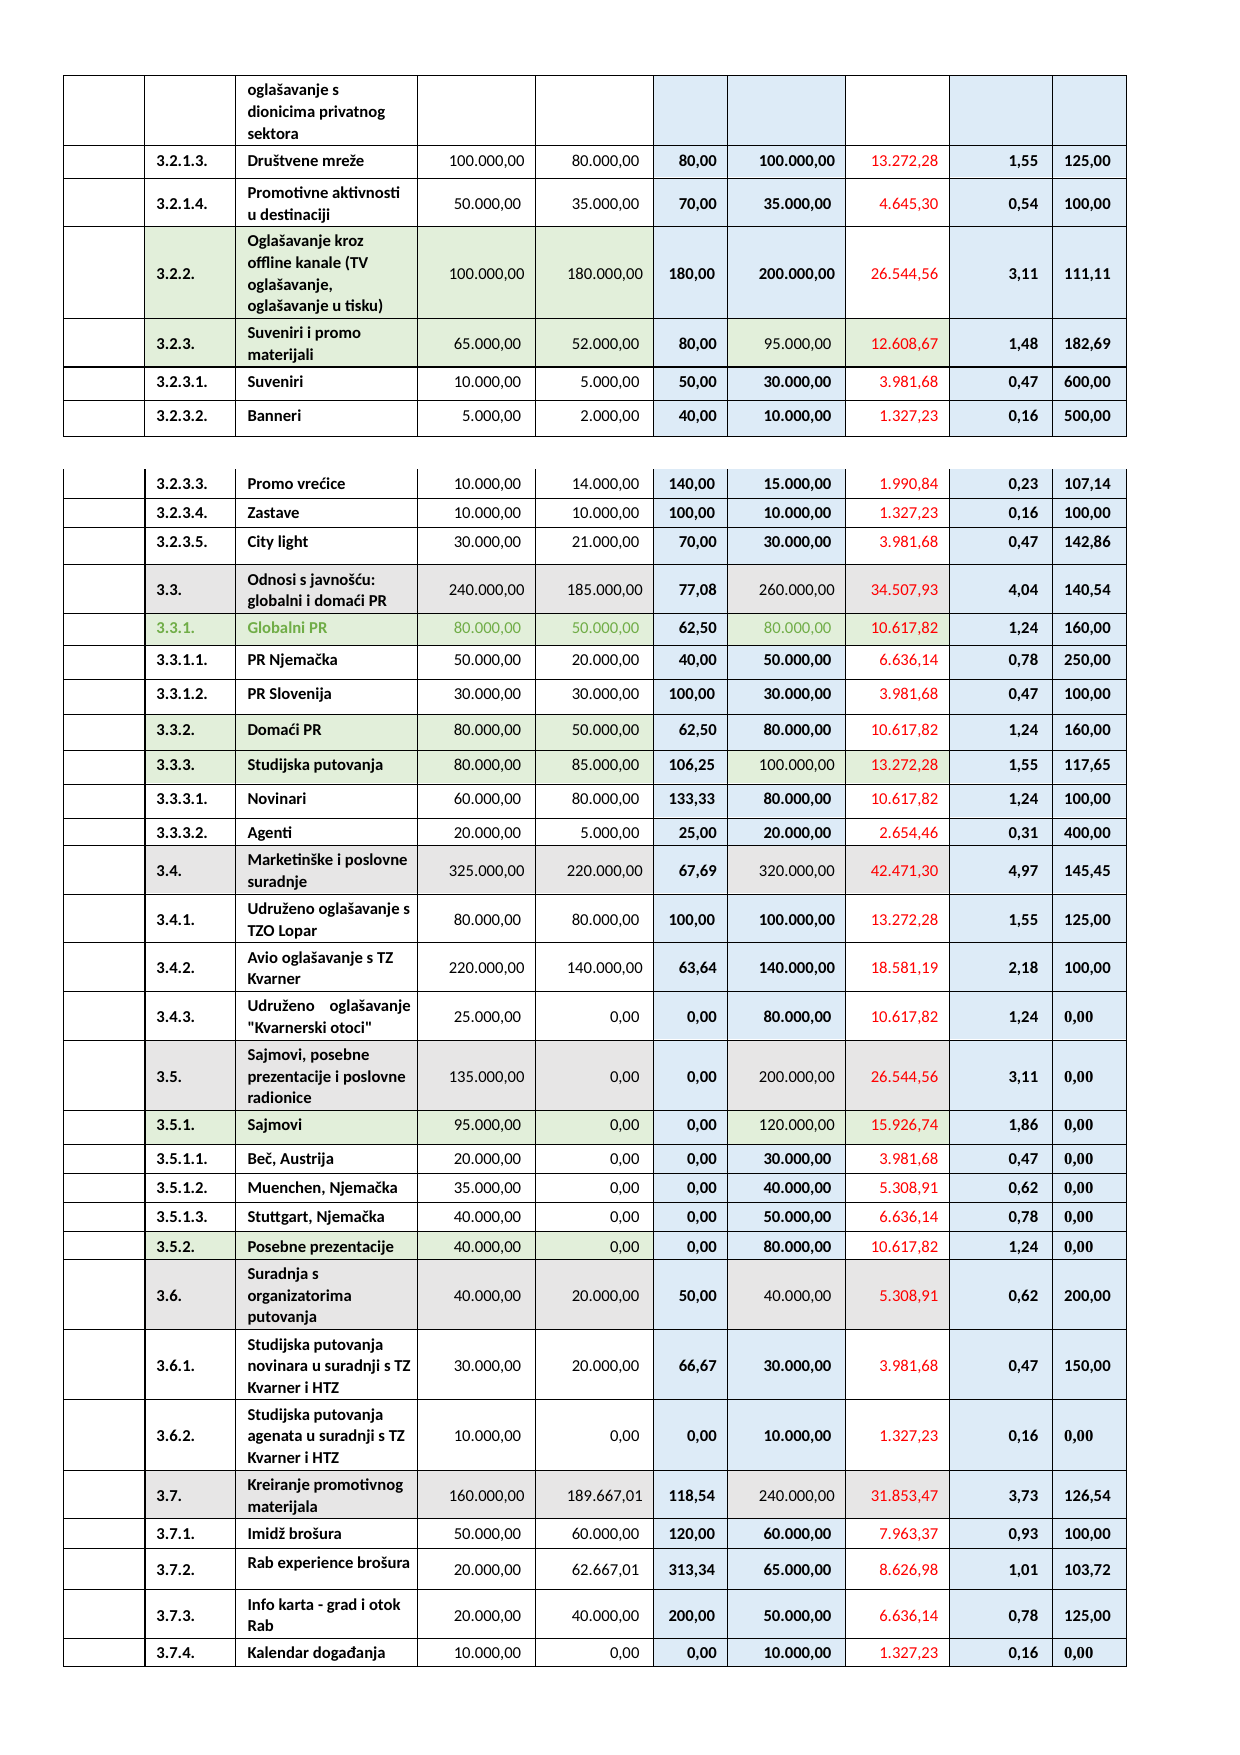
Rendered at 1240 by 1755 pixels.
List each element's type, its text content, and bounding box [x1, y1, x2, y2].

table_cell 10.000,00 [728, 1639, 845, 1666]
table_cell Posebne prezentacije [236, 1232, 417, 1259]
table_cell 145,45 [1053, 846, 1126, 893]
table_cell 0,00 [654, 1203, 727, 1231]
table_cell 3.981,68 [846, 528, 949, 564]
table_cell 3.3.1.1. [146, 646, 235, 679]
table_cell 3.6.1. [146, 1330, 235, 1399]
table_header Promo vrećice [236, 469, 417, 498]
table_cell 180.000,00 [536, 227, 653, 318]
table_cell 50.000,00 [728, 646, 845, 679]
table_cell 35.000,00 [536, 179, 653, 226]
table_cell 20.000,00 [536, 1330, 653, 1399]
table_cell Info karta - grad i otok Rab [236, 1590, 417, 1638]
table_cell Rab experience brošura [236, 1549, 417, 1589]
table_cell Avio oglašavanje s TZ Kvarner [236, 943, 417, 991]
table_cell 5.000,00 [418, 401, 535, 436]
table_cell [64, 565, 144, 613]
table_cell [728, 76, 845, 145]
table_cell 3.2.1.3. [145, 146, 235, 177]
table_cell 40.000,00 [418, 1260, 535, 1329]
table_cell [64, 785, 144, 817]
table_cell 100.000,00 [728, 895, 845, 942]
table_cell 80.000,00 [536, 146, 653, 177]
table_cell [654, 76, 727, 145]
table_cell Promotivne aktivnosti u destinaciji [236, 179, 417, 226]
table_cell 0,00 [536, 1174, 653, 1202]
table_cell 80,00 [654, 146, 727, 177]
table_cell 0,78 [950, 646, 1052, 679]
table_cell 0,00 [1053, 1639, 1126, 1666]
table_cell [64, 1260, 144, 1329]
table_cell 1.327,23 [846, 1400, 949, 1470]
table_cell 40,00 [654, 646, 727, 679]
table_cell 0,31 [950, 819, 1052, 845]
table_cell 0,00 [536, 1400, 653, 1470]
table_cell 0,62 [950, 1260, 1052, 1329]
table_cell Studijska putovanja agenata u suradnji s TZ Kvarner i HTZ [236, 1400, 417, 1470]
table_cell Novinari [236, 785, 417, 817]
table_cell 3.5.1.1. [146, 1145, 235, 1173]
table_cell 189.667,01 [536, 1471, 653, 1518]
table_cell 80.000,00 [728, 715, 845, 750]
table_cell Banneri [236, 401, 417, 436]
table_cell 0,78 [950, 1590, 1052, 1638]
table_cell [64, 1330, 144, 1399]
table_cell [64, 1145, 144, 1173]
table_cell 140.000,00 [536, 943, 653, 991]
table_cell 106,25 [654, 751, 727, 783]
table_header 107,14 [1053, 469, 1126, 498]
table_cell 3.4.2. [146, 943, 235, 991]
table_cell 0,54 [950, 179, 1052, 226]
table_cell Društvene mreže [236, 146, 417, 177]
table_cell [418, 76, 535, 145]
table_cell 3.2.1.4. [145, 179, 235, 226]
table_header 0,23 [950, 469, 1052, 498]
table_cell 30.000,00 [728, 528, 845, 564]
table_cell 3.981,68 [846, 1145, 949, 1173]
table_cell Globalni PR [236, 614, 417, 645]
table_cell 260.000,00 [728, 565, 845, 613]
table_cell 100,00 [654, 895, 727, 942]
table_cell 0,00 [654, 1639, 727, 1666]
table_cell 2,18 [950, 943, 1052, 991]
table_cell 3,11 [950, 227, 1052, 318]
table_cell [64, 1471, 144, 1518]
table_cell 5.000,00 [536, 819, 653, 845]
table_cell [64, 895, 144, 942]
table_cell 6.636,14 [846, 646, 949, 679]
table_cell 100,00 [1053, 943, 1126, 991]
table_cell 125,00 [1053, 895, 1126, 942]
table_cell 1,24 [950, 1232, 1052, 1259]
table_cell Zastave [236, 499, 417, 527]
table_cell 30.000,00 [418, 1330, 535, 1399]
table_cell [64, 528, 144, 564]
table_cell 100,00 [1053, 179, 1126, 226]
table_cell 0,47 [950, 1145, 1052, 1173]
table_cell 0,47 [950, 368, 1052, 400]
table_cell 1.327,23 [846, 401, 949, 436]
table_cell Agenti [236, 819, 417, 845]
table_cell 65.000,00 [728, 1549, 845, 1589]
table_cell 40.000,00 [728, 1260, 845, 1329]
table_cell 3.6. [146, 1260, 235, 1329]
table_cell 100,00 [1053, 499, 1126, 527]
table_cell [64, 1639, 144, 1666]
table_cell 3.3.3.2. [146, 819, 235, 845]
table_header 14.000,00 [536, 469, 653, 498]
table_cell 3.4.1. [146, 895, 235, 942]
table_cell 52.000,00 [536, 319, 653, 366]
table_header 140,00 [654, 469, 727, 498]
table_cell Muenchen, Njemačka [236, 1174, 417, 1202]
table_cell 1,55 [950, 895, 1052, 942]
table_cell 3.7.4. [146, 1639, 235, 1666]
table_cell 34.507,93 [846, 565, 949, 613]
table_cell Odnosi s javnošću: globalni i domaći PR [236, 565, 417, 613]
table_cell 220.000,00 [536, 846, 653, 893]
table_cell 1,24 [950, 614, 1052, 645]
table_cell Suradnja s organizatorima putovanja [236, 1260, 417, 1329]
table_cell Studijska putovanja [236, 751, 417, 783]
table_cell 160,00 [1053, 715, 1126, 750]
table_cell PR Slovenija [236, 680, 417, 714]
table_cell 5.308,91 [846, 1260, 949, 1329]
table_cell 50.000,00 [418, 646, 535, 679]
table_cell Oglašavanje kroz offline kanale (TV oglašavanje, oglašavanje u tisku) [236, 227, 417, 318]
table_cell 3.3. [146, 565, 235, 613]
table_cell 30.000,00 [728, 680, 845, 714]
table_cell 10.000,00 [418, 1400, 535, 1470]
table_cell [64, 846, 144, 893]
table_cell [64, 646, 144, 679]
table_cell 600,00 [1053, 368, 1126, 400]
table_header 10.000,00 [418, 469, 535, 498]
table_cell 3.3.1. [146, 614, 235, 645]
table_cell 10.617,82 [846, 715, 949, 750]
table_cell 120,00 [654, 1519, 727, 1548]
table_cell 10.617,82 [846, 1232, 949, 1259]
table_cell 0,00 [1053, 1232, 1126, 1259]
table_cell 0,16 [950, 401, 1052, 436]
table_cell 325.000,00 [418, 846, 535, 893]
table_cell 0,00 [1053, 1145, 1126, 1173]
table_cell [950, 76, 1052, 145]
table_cell 25.000,00 [418, 992, 535, 1039]
table_cell 50,00 [654, 1260, 727, 1329]
table_cell 3.981,68 [846, 1330, 949, 1399]
table_cell 70,00 [654, 528, 727, 564]
table_cell 0,00 [1053, 1400, 1126, 1470]
table_cell 120.000,00 [728, 1111, 845, 1144]
table_cell 40.000,00 [418, 1232, 535, 1259]
table_cell [145, 76, 235, 145]
table_cell Studijska putovanja novinara u suradnji s TZ Kvarner i HTZ [236, 1330, 417, 1399]
table_cell 140.000,00 [728, 943, 845, 991]
table_cell 0,00 [536, 1639, 653, 1666]
table_cell 4,04 [950, 565, 1052, 613]
table_cell 0,00 [1053, 992, 1126, 1039]
table_cell 25,00 [654, 819, 727, 845]
table_cell 5.308,91 [846, 1174, 949, 1202]
table_cell 50.000,00 [728, 1203, 845, 1231]
table_cell 100,00 [654, 680, 727, 714]
table_cell [64, 680, 144, 714]
table_cell 160.000,00 [418, 1471, 535, 1518]
table_cell 40,00 [654, 401, 727, 436]
table_cell 3.7. [146, 1471, 235, 1518]
table_cell 125,00 [1053, 1590, 1126, 1638]
table_cell 0,00 [536, 1111, 653, 1144]
table_cell 3.981,68 [846, 368, 949, 400]
table_cell 63,64 [654, 943, 727, 991]
table_cell [64, 614, 144, 645]
table_cell 185.000,00 [536, 565, 653, 613]
table_cell 103,72 [1053, 1549, 1126, 1589]
table_cell 80.000,00 [418, 715, 535, 750]
table_cell 1.327,23 [846, 499, 949, 527]
table_cell 0,00 [1053, 1111, 1126, 1144]
table_cell 3.2.3.5. [146, 528, 235, 564]
table_cell 66,67 [654, 1330, 727, 1399]
table_cell 320.000,00 [728, 846, 845, 893]
table_cell 3.2.2. [145, 227, 235, 318]
table_cell [846, 76, 949, 145]
table_cell 0,78 [950, 1203, 1052, 1231]
table_cell 4.645,30 [846, 179, 949, 226]
table_cell 10.617,82 [846, 992, 949, 1039]
table_cell 500,00 [1053, 401, 1126, 436]
table_cell 0,00 [654, 1400, 727, 1470]
table_cell 20.000,00 [418, 1549, 535, 1589]
table_cell 40.000,00 [418, 1203, 535, 1231]
table_cell 1,24 [950, 715, 1052, 750]
table_cell 20.000,00 [728, 819, 845, 845]
table_cell 5.000,00 [536, 368, 653, 400]
table_cell 0,00 [654, 1174, 727, 1202]
table_cell 62.667,01 [536, 1549, 653, 1589]
table_cell 100,00 [654, 499, 727, 527]
table_cell 50.000,00 [536, 614, 653, 645]
table_cell [64, 368, 144, 400]
table_cell Kalendar događanja [236, 1639, 417, 1666]
table_cell 85.000,00 [536, 751, 653, 783]
table_cell 126,54 [1053, 1471, 1126, 1518]
table_cell 0,93 [950, 1519, 1052, 1548]
table_cell 3.2.3.2. [145, 401, 235, 436]
table_cell Beč, Austrija [236, 1145, 417, 1173]
table_cell 0,00 [1053, 1203, 1126, 1231]
table_cell 3.3.2. [146, 715, 235, 750]
table_cell 0,16 [950, 1400, 1052, 1470]
table_cell 3,73 [950, 1471, 1052, 1518]
table_cell 60.000,00 [418, 785, 535, 817]
table_cell Udruženo oglašavanje s TZO Lopar [236, 895, 417, 942]
table_cell 3.3.1.2. [146, 680, 235, 714]
table_cell 20.000,00 [536, 646, 653, 679]
table_cell [64, 1519, 144, 1548]
table_cell 12.608,67 [846, 319, 949, 366]
table_cell 4,97 [950, 846, 1052, 893]
table_cell 150,00 [1053, 1330, 1126, 1399]
table_cell 50.000,00 [418, 179, 535, 226]
table_cell 30.000,00 [728, 368, 845, 400]
table_cell 1,48 [950, 319, 1052, 366]
table_cell 6.636,14 [846, 1590, 949, 1638]
table_cell 20.000,00 [418, 819, 535, 845]
table_cell 1,55 [950, 146, 1052, 177]
table_cell 35.000,00 [418, 1174, 535, 1202]
table_cell 3.4. [146, 846, 235, 893]
table_cell 133,33 [654, 785, 727, 817]
table_cell 20.000,00 [418, 1590, 535, 1638]
table_cell 95.000,00 [728, 319, 845, 366]
table_cell 40.000,00 [536, 1590, 653, 1638]
table_cell 2.654,46 [846, 819, 949, 845]
table_cell 62,50 [654, 715, 727, 750]
table_cell 10.617,82 [846, 785, 949, 817]
table_cell 21.000,00 [536, 528, 653, 564]
table_cell 1,55 [950, 751, 1052, 783]
table_cell Marketinške i poslovne suradnje [236, 846, 417, 893]
table_cell 100.000,00 [728, 146, 845, 177]
table_cell 20.000,00 [418, 1145, 535, 1173]
table_cell 142,86 [1053, 528, 1126, 564]
table_cell Sajmovi [236, 1111, 417, 1144]
table_cell 18.581,19 [846, 943, 949, 991]
table_cell PR Njemačka [236, 646, 417, 679]
table_cell 3.2.3.1. [145, 368, 235, 400]
table_cell 80.000,00 [418, 751, 535, 783]
table_cell 30.000,00 [728, 1145, 845, 1173]
table_cell 8.626,98 [846, 1549, 949, 1589]
table_cell Imidž brošura [236, 1519, 417, 1548]
table_cell 3.2.3. [145, 319, 235, 366]
table_cell 80.000,00 [536, 895, 653, 942]
table_cell 10.000,00 [728, 499, 845, 527]
table_cell [64, 1203, 144, 1231]
table_cell [1053, 76, 1126, 145]
table_cell [64, 1232, 144, 1259]
table_cell 100.000,00 [418, 146, 535, 177]
table_cell 3,11 [950, 1041, 1052, 1110]
table_cell 3.5.2. [146, 1232, 235, 1259]
table_cell Kreiranje promotivnog materijala [236, 1471, 417, 1518]
table_cell [536, 76, 653, 145]
table_cell [64, 819, 144, 845]
table_cell 3.4.3. [146, 992, 235, 1039]
table_cell 240.000,00 [418, 565, 535, 613]
table_cell 0,00 [654, 1041, 727, 1110]
table_cell 111,11 [1053, 227, 1126, 318]
table_cell 10.000,00 [536, 499, 653, 527]
table_cell 10.000,00 [728, 401, 845, 436]
table_cell [64, 1041, 144, 1110]
table_cell 3.3.3.1. [146, 785, 235, 817]
table_cell 1.327,23 [846, 1639, 949, 1666]
table_cell 6.636,14 [846, 1203, 949, 1231]
table_cell 80,00 [654, 319, 727, 366]
table_cell 3.7.1. [146, 1519, 235, 1548]
table_header [64, 469, 144, 498]
table_cell 200.000,00 [728, 1041, 845, 1110]
table_cell 117,65 [1053, 751, 1126, 783]
table_cell 3.981,68 [846, 680, 949, 714]
table_cell Suveniri i promo materijali [236, 319, 417, 366]
table_cell 26.544,56 [846, 227, 949, 318]
table_cell 200,00 [654, 1590, 727, 1638]
table_cell 70,00 [654, 179, 727, 226]
table_cell 30.000,00 [418, 528, 535, 564]
table_cell 3.5.1. [146, 1111, 235, 1144]
table_cell [64, 76, 144, 145]
table_cell 95.000,00 [418, 1111, 535, 1144]
table_cell [64, 179, 144, 226]
table_cell 0,16 [950, 1639, 1052, 1666]
table_cell 10.617,82 [846, 614, 949, 645]
table_cell Sajmovi, posebne prezentacije i poslovne radionice [236, 1041, 417, 1110]
table_cell 3.7.2. [146, 1549, 235, 1589]
table_cell 30.000,00 [418, 680, 535, 714]
table_cell 67,69 [654, 846, 727, 893]
table_cell 0,00 [1053, 1174, 1126, 1202]
table_cell [64, 1400, 144, 1470]
table_cell 80.000,00 [728, 1232, 845, 1259]
table_cell 20.000,00 [536, 1260, 653, 1329]
table_cell [64, 1590, 144, 1638]
table_cell 160,00 [1053, 614, 1126, 645]
table_cell [64, 751, 144, 783]
table_cell [64, 715, 144, 750]
table_cell 80.000,00 [728, 614, 845, 645]
table_cell 0,00 [536, 1203, 653, 1231]
table_cell 3.7.3. [146, 1590, 235, 1638]
table_cell 42.471,30 [846, 846, 949, 893]
table_cell 0,47 [950, 1330, 1052, 1399]
table_header 15.000,00 [728, 469, 845, 498]
table_header 1.990,84 [846, 469, 949, 498]
table_cell 35.000,00 [728, 179, 845, 226]
table_cell 100,00 [1053, 680, 1126, 714]
table_cell 100,00 [1053, 1519, 1126, 1548]
table_cell 13.272,28 [846, 751, 949, 783]
table_cell 31.853,47 [846, 1471, 949, 1518]
table_cell 0,16 [950, 499, 1052, 527]
table_cell 3.5. [146, 1041, 235, 1110]
table_cell 3.5.1.3. [146, 1203, 235, 1231]
table_cell 3.6.2. [146, 1400, 235, 1470]
table_cell 50.000,00 [418, 1519, 535, 1548]
table_cell 125,00 [1053, 146, 1126, 177]
table_cell 180,00 [654, 227, 727, 318]
table_cell [64, 1174, 144, 1202]
table_cell 7.963,37 [846, 1519, 949, 1548]
table_cell 65.000,00 [418, 319, 535, 366]
table_cell 15.926,74 [846, 1111, 949, 1144]
table_cell Domaći PR [236, 715, 417, 750]
table_cell 240.000,00 [728, 1471, 845, 1518]
table_cell 77,08 [654, 565, 727, 613]
table_cell 10.000,00 [418, 499, 535, 527]
table_cell 3.3.3. [146, 751, 235, 783]
table_cell City light [236, 528, 417, 564]
table_cell 80.000,00 [728, 785, 845, 817]
table_cell 182,69 [1053, 319, 1126, 366]
table_cell [64, 146, 144, 177]
table_cell 62,50 [654, 614, 727, 645]
table_cell [64, 943, 144, 991]
table_cell 118,54 [654, 1471, 727, 1518]
table_cell [64, 499, 144, 527]
table_cell 60.000,00 [728, 1519, 845, 1548]
table_cell 140,54 [1053, 565, 1126, 613]
table_cell 1,86 [950, 1111, 1052, 1144]
table_cell 80.000,00 [536, 785, 653, 817]
table_header 3.2.3.3. [146, 469, 235, 498]
table_cell 80.000,00 [418, 614, 535, 645]
table_cell [64, 1111, 144, 1144]
table_cell 13.272,28 [846, 895, 949, 942]
table_cell 0,00 [536, 1041, 653, 1110]
table_cell 220.000,00 [418, 943, 535, 991]
table_cell 200,00 [1053, 1260, 1126, 1329]
table_cell [64, 992, 144, 1039]
table_cell 0,00 [654, 1111, 727, 1144]
table_cell 10.000,00 [728, 1400, 845, 1470]
table_cell 0,00 [654, 1145, 727, 1173]
table_cell 135.000,00 [418, 1041, 535, 1110]
table_cell 30.000,00 [536, 680, 653, 714]
table_cell 313,34 [654, 1549, 727, 1589]
table_cell 100,00 [1053, 785, 1126, 817]
table_cell 100.000,00 [418, 227, 535, 318]
table_cell 1,24 [950, 785, 1052, 817]
table_cell 2.000,00 [536, 401, 653, 436]
table_cell 400,00 [1053, 819, 1126, 845]
table_cell 1,24 [950, 992, 1052, 1039]
table_cell 50.000,00 [728, 1590, 845, 1638]
table_cell 10.000,00 [418, 1639, 535, 1666]
table_cell 0,00 [536, 1145, 653, 1173]
table_cell 30.000,00 [728, 1330, 845, 1399]
table_cell [64, 319, 144, 366]
table_cell [64, 227, 144, 318]
table_cell [64, 1549, 144, 1589]
table_cell 80.000,00 [418, 895, 535, 942]
table_cell 80.000,00 [728, 992, 845, 1039]
table_cell 0,00 [654, 992, 727, 1039]
table_cell Suveniri [236, 368, 417, 400]
table_cell 50,00 [654, 368, 727, 400]
table_cell Udruženo oglašavanje "Kvarnerski otoci" [236, 992, 417, 1039]
table_cell 0,62 [950, 1174, 1052, 1202]
table_cell 40.000,00 [728, 1174, 845, 1202]
table_cell 0,00 [1053, 1041, 1126, 1110]
table_cell 100.000,00 [728, 751, 845, 783]
table_cell [64, 401, 144, 436]
table_cell 50.000,00 [536, 715, 653, 750]
table_cell 200.000,00 [728, 227, 845, 318]
table_cell 60.000,00 [536, 1519, 653, 1548]
table_cell 3.5.1.2. [146, 1174, 235, 1202]
table_cell Stuttgart, Njemačka [236, 1203, 417, 1231]
table_cell 0,47 [950, 528, 1052, 564]
table_cell 3.2.3.4. [146, 499, 235, 527]
table_cell 0,00 [654, 1232, 727, 1259]
table_cell 0,00 [536, 992, 653, 1039]
table_cell 0,00 [536, 1232, 653, 1259]
table_cell 26.544,56 [846, 1041, 949, 1110]
table_cell 10.000,00 [418, 368, 535, 400]
table_cell 250,00 [1053, 646, 1126, 679]
table_cell oglašavanje s dionicima privatnog sektora [236, 76, 417, 145]
table_cell 1,01 [950, 1549, 1052, 1589]
table_cell 13.272,28 [846, 146, 949, 177]
table_cell 0,47 [950, 680, 1052, 714]
